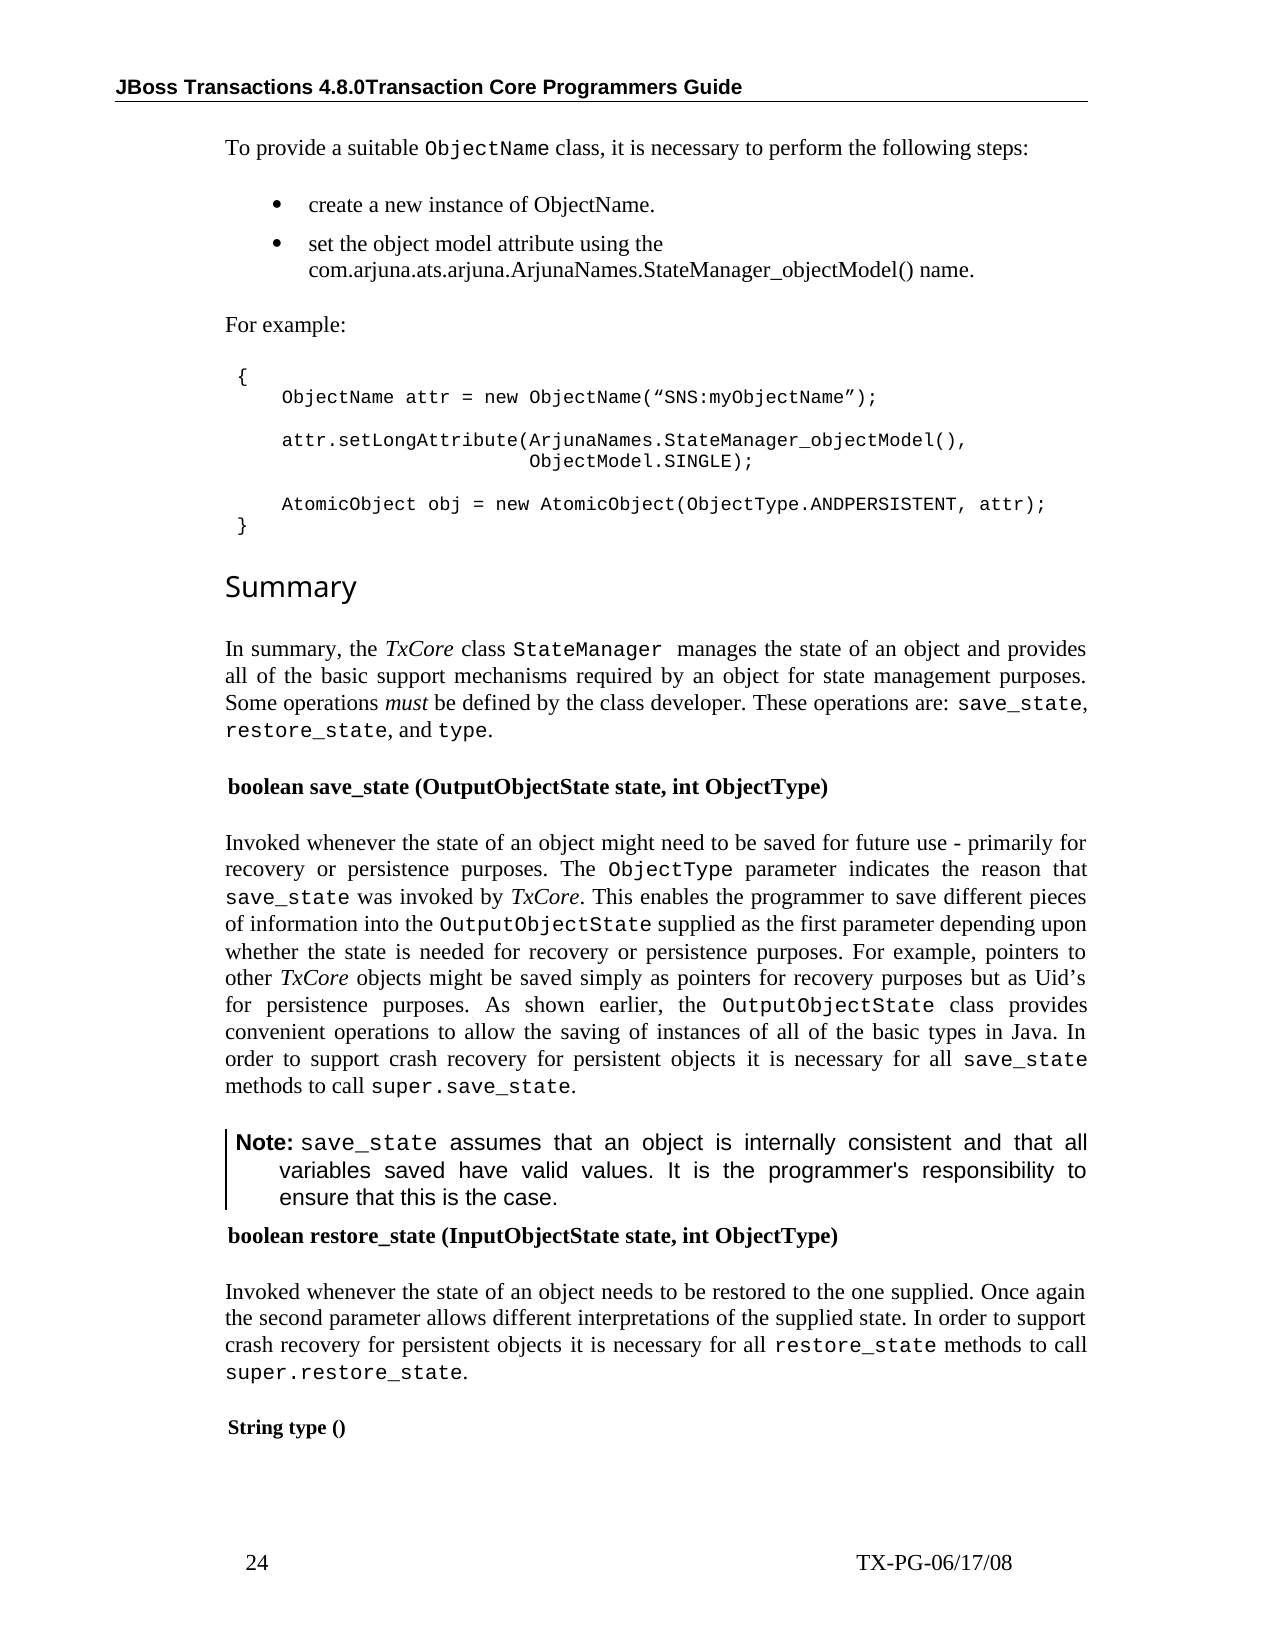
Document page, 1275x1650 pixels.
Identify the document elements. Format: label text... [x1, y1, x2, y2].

text In summary, the TxCore class StateManager manages the state of an object and provides all of the basic support mechanisms required by an object for state management purposes. Some operations must be defined by the class developer. These operations are: save_state, restore_state, and type. [225, 635, 1088, 744]
text String type () [228, 1415, 1088, 1439]
list set the object model attribute using the com.arjuna.ats.arjuna.ArjunaNames.StateManager_objectModel() name. [273, 229, 1088, 282]
subtitle Summary [225, 566, 1088, 606]
text Invoked whenever the state of an object might need to be saved for future use - primarily for recovery or persistence purposes. The ObjectType parameter indicates the reason that save_state was invoked by TxCore. This enables the programmer to save different pieces of information into the OutputObjectState supplied as the first parameter depending upon whether the state is needed for recovery or persistence purposes. For example, pointers to other TxCore objects might be saved simply as pointers for recovery purposes but as Uid’s for persistence purposes. As shown earlier, the OutputObjectState class provides convenient operations to allow the saving of instances of all of the basic types in Java. In order to support crash recovery for persistent objects it is necessary for all save_state methods to call super.save_state. [225, 829, 1088, 1100]
text boolean save_state (OutputObjectState state, int ObjectType) [228, 773, 1088, 800]
text To provide a suitable ObjectName class, it is necessary to perform the following steps: [225, 134, 1088, 162]
text boolean restore_state (InputObjectState state, int ObjectType) [228, 1223, 1088, 1249]
text For example: [225, 311, 1088, 338]
text Invoked whenever the state of an object needs to be restored to the one supplied. Once again the second parameter allows different interpretations of the supplied state. In order to support crash recovery for persistent objects it is necessary for all restore_state methods to call super.restore_state. [225, 1278, 1088, 1386]
text { ObjectName attr = new ObjectName(“SNS:myObjectName”); attr.setLongAttribute(ArjunaNames.StateManager_objectModel(), ObjectModel.SINGLE); AtomicObject obj = new AtomicObject(ObjectType.ANDPERSISTENT, attr); } [237, 367, 1088, 537]
list create a new instance of ObjectName. [273, 191, 1088, 217]
list save_state assumes that an object is internally consistent and that all variables saved have valid values. It is the programmer's responsibility to ensure that this is the case. [227, 1129, 1088, 1210]
